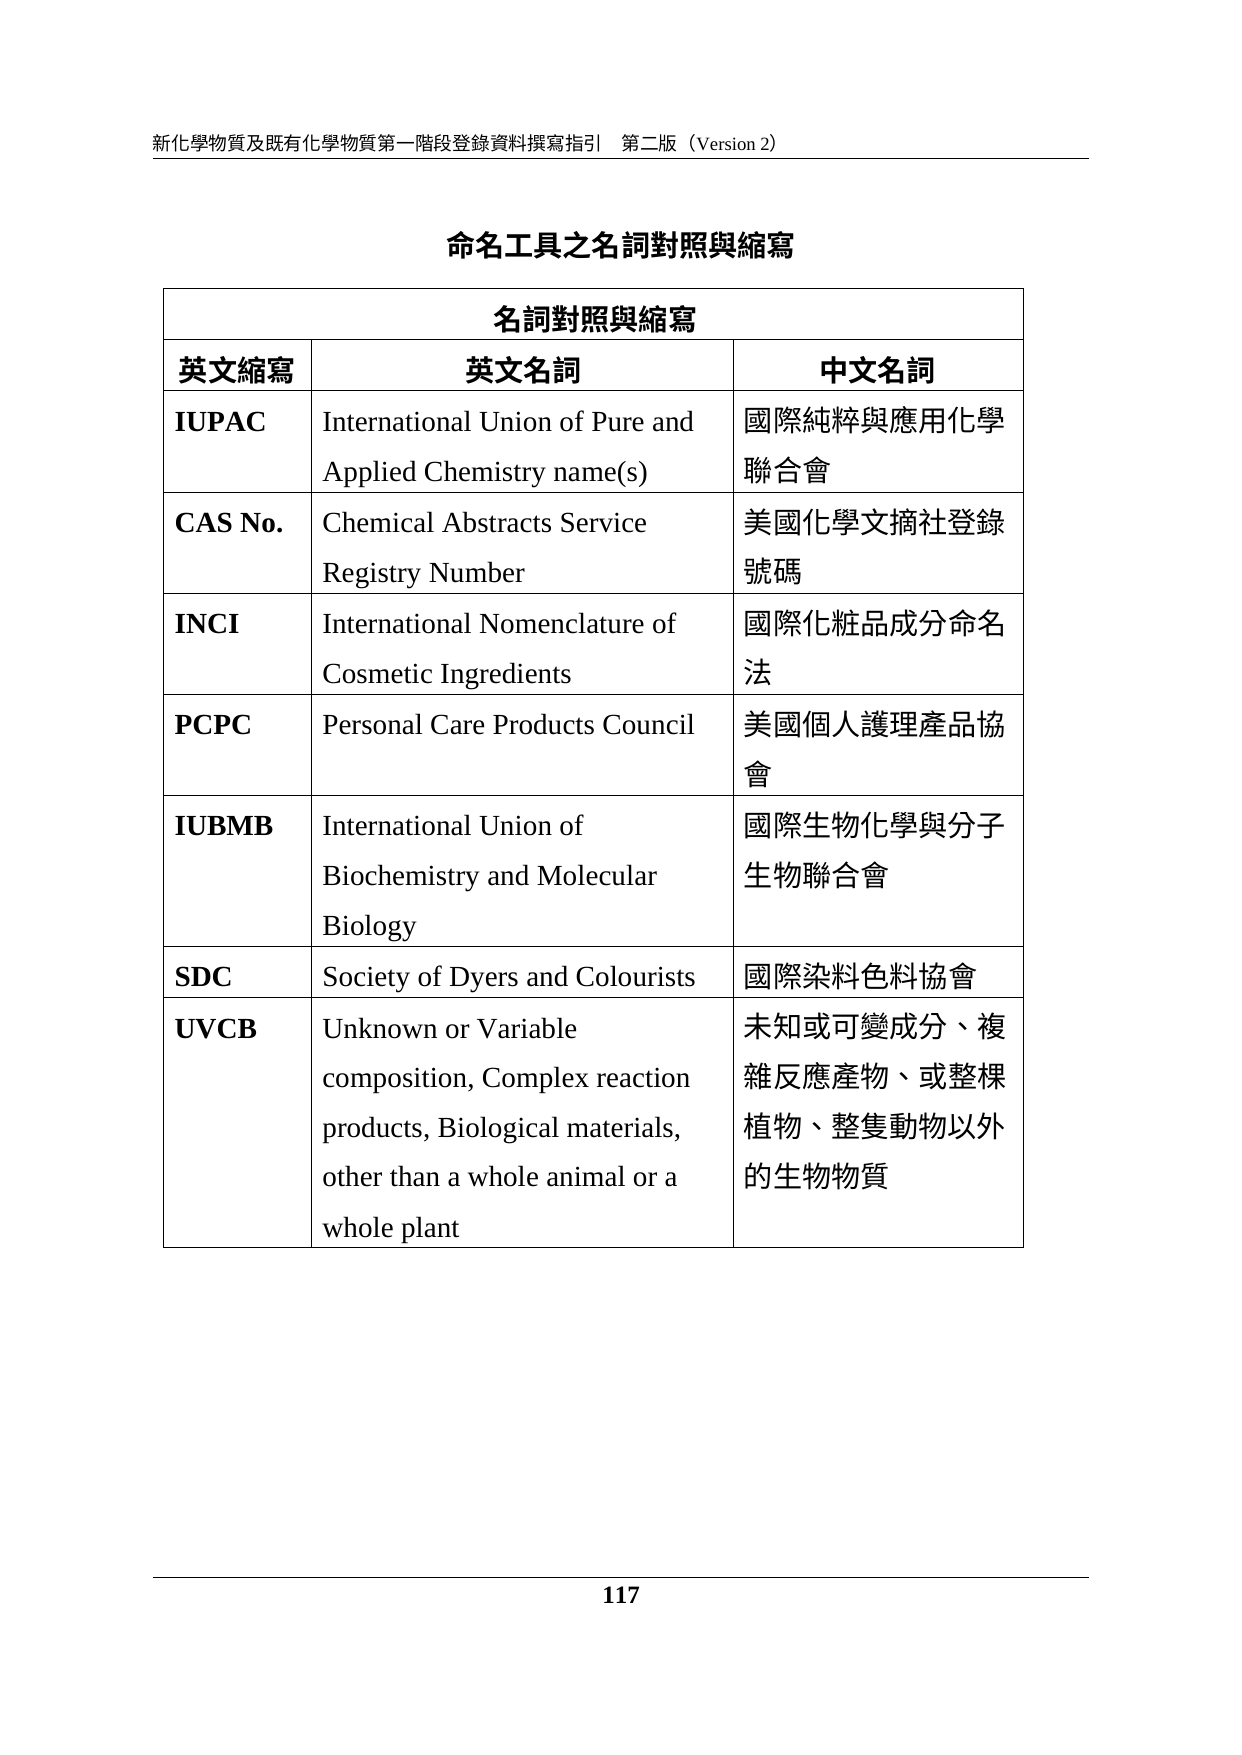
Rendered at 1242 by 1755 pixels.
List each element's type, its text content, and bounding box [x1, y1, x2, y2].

table_cell IUPAC [164, 391, 311, 492]
table_cell PCPC [164, 695, 311, 795]
table_cell 中文名詞 [734, 340, 1023, 390]
table_cell Unknown or Variable composition, Complex reaction products, Biological materials, other than a whole animal or a whole plant [312, 998, 733, 1247]
table_cell Chemical Abstracts Service Registry Number [312, 493, 733, 593]
table_cell UVCB [164, 998, 311, 1247]
table_cell International Union of Biochemistry and Molecular Biology [312, 796, 733, 946]
table_cell 國際染料色料協會 [734, 947, 1023, 997]
table_cell INCI [164, 594, 311, 694]
table_cell 英文縮寫 [164, 340, 311, 390]
table_cell International Nomenclature of Cosmetic Ingredients [312, 594, 733, 694]
table_cell [734, 1199, 1023, 1247]
table_cell CAS No. [164, 493, 311, 593]
table_cell 美國個人護理產品協 會 [734, 695, 1023, 795]
text 命名工具之名詞對照與縮寫 [152, 223, 1089, 265]
table_cell 英文名詞 [312, 340, 733, 390]
table_cell IUBMB [164, 796, 311, 946]
table_cell 國際化粧品成分命名 法 [734, 594, 1023, 694]
table_cell International Union of Pure and Applied Chemistry name(s) [312, 391, 733, 492]
table_cell 未知或可變成分、複雜反應產物、或整棵植物、整隻動物以外的生物物質 [734, 998, 1023, 1198]
table_cell Personal Care Products Council [312, 695, 733, 795]
table_cell 國際生物化學與分子 生物聯合會 [734, 796, 1023, 946]
table_cell Society of Dyers and Colourists [312, 947, 733, 997]
table_cell 美國化學文摘社登錄 號碼 [734, 493, 1023, 593]
table_cell SDC [164, 947, 311, 997]
table_header 名詞對照與縮寫 [164, 289, 1023, 339]
table_cell 國際純粹與應用化學 聯合會 [734, 391, 1023, 492]
